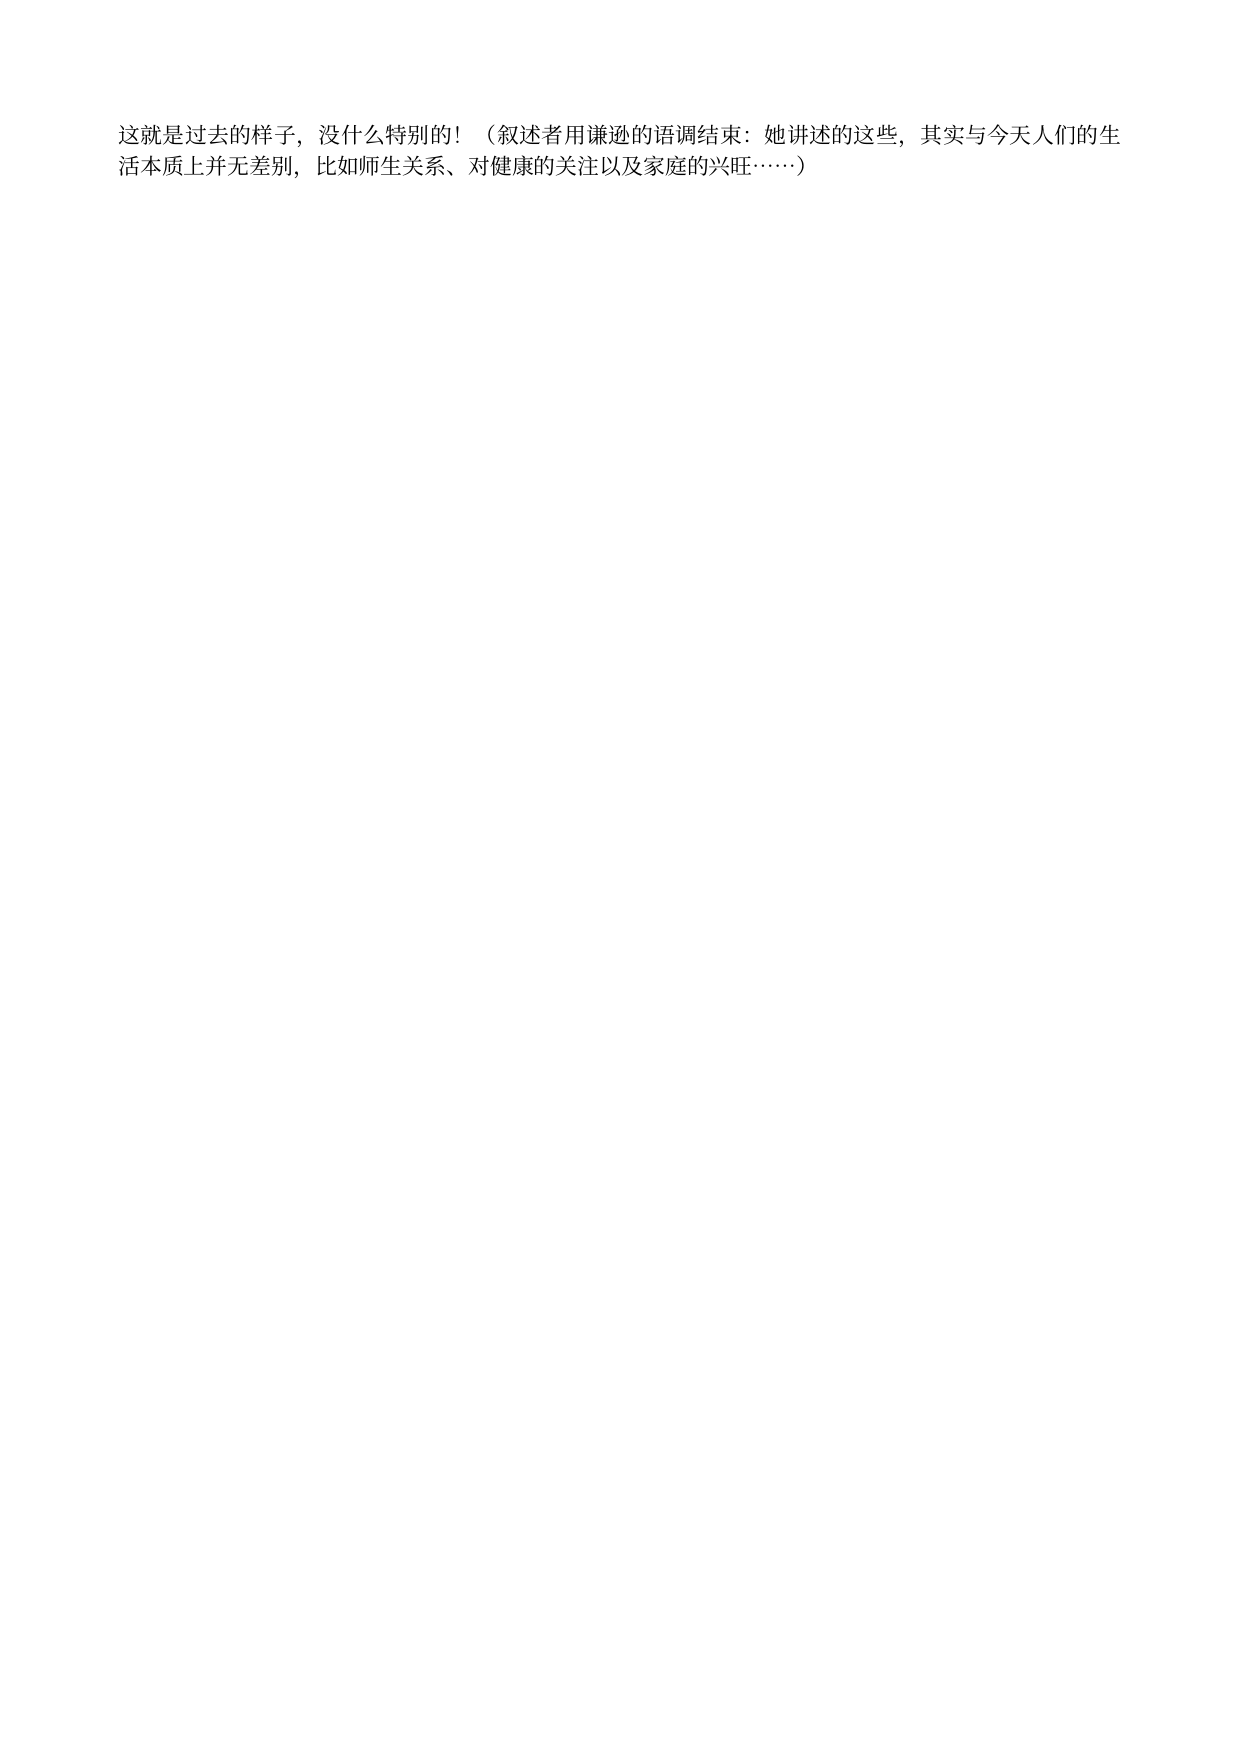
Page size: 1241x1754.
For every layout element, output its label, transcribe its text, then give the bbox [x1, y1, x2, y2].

text 这就是过去的样子，没什么特别的！（叙述者用谦逊的语调结束：她讲述的这些，其实与今天人们的生活本质上并无差别，比如师生关系、对健康的关注以及家庭的兴旺……） [118, 118, 1122, 181]
